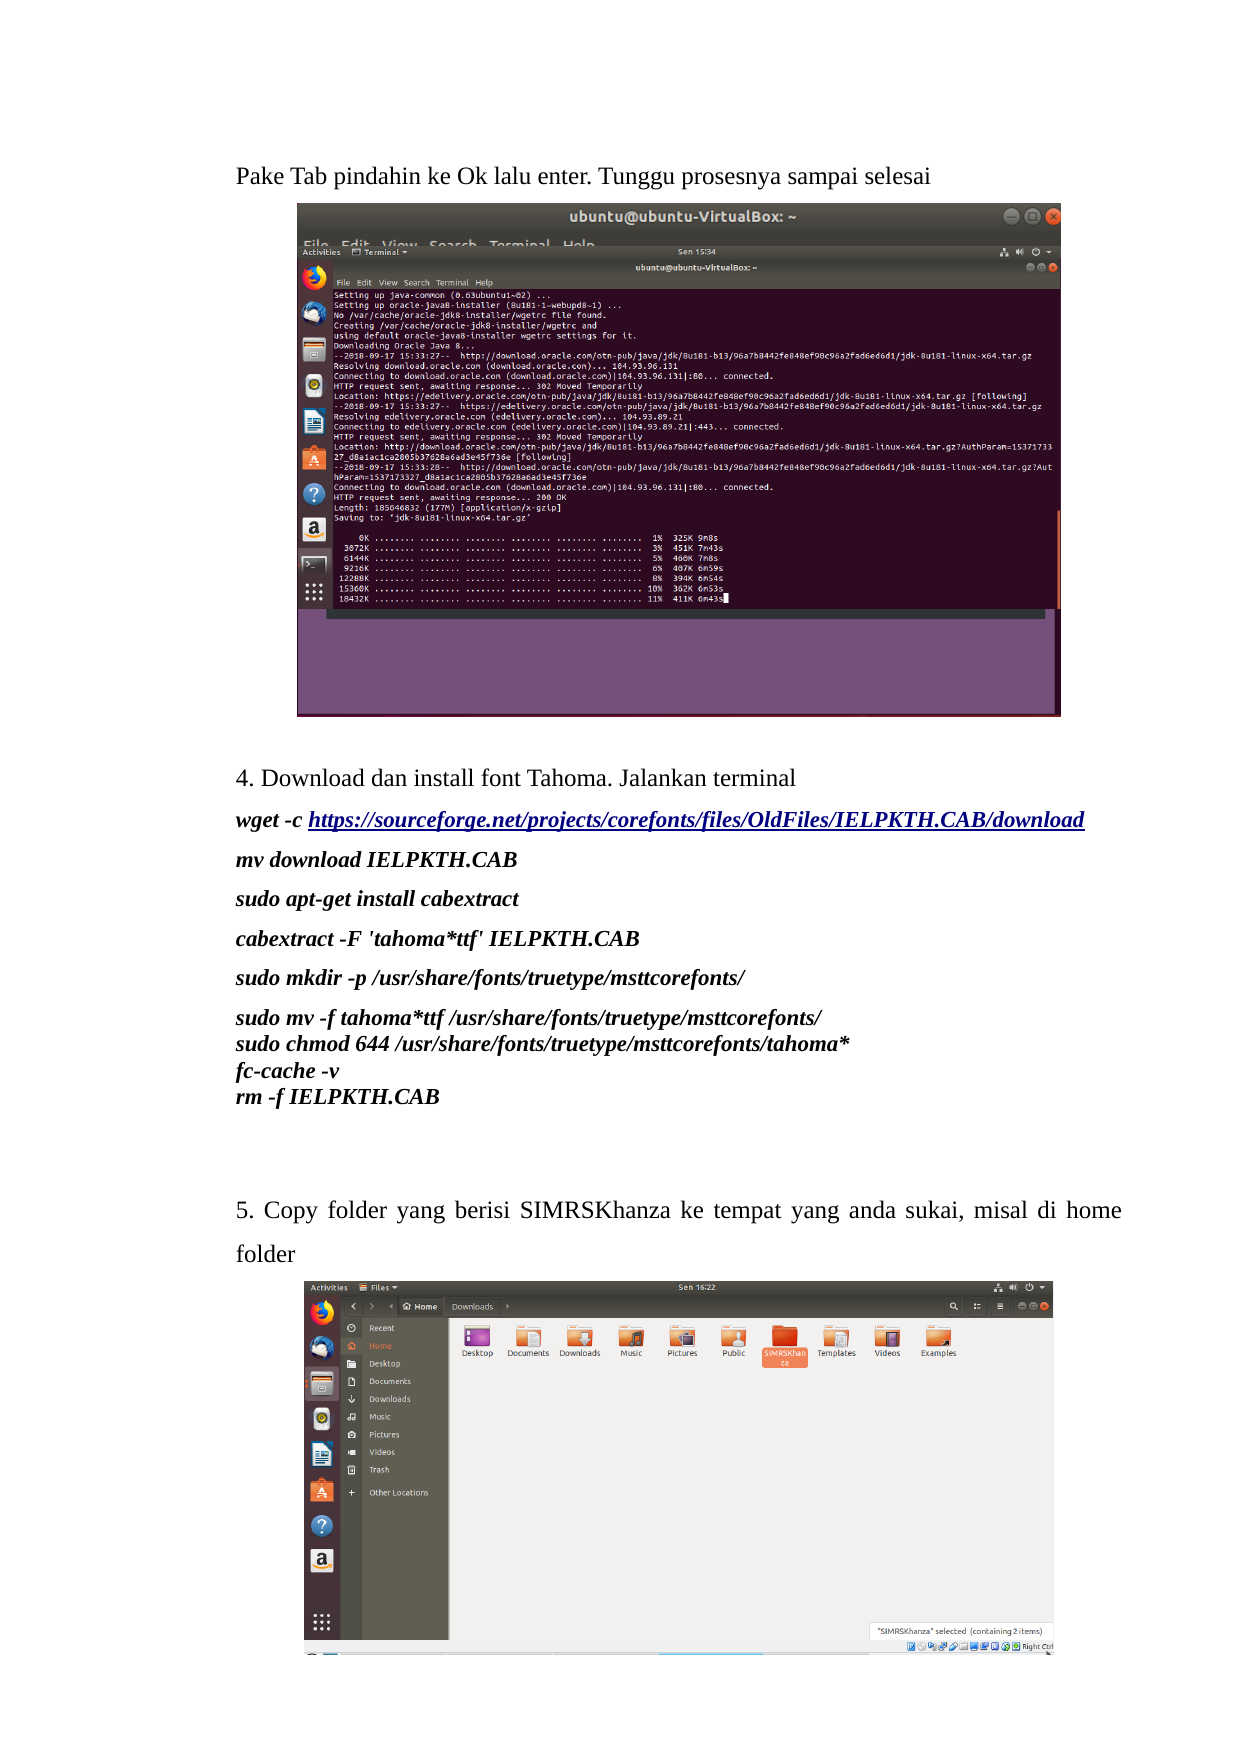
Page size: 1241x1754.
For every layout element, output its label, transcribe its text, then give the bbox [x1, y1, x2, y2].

text sudo mkdir -p /usr/share/fonts/truetype/msttcorefonts/ [236, 964, 1122, 991]
text fc-cache -v [236, 1057, 1122, 1083]
picture [304, 1281, 1054, 1655]
text 4. Download dan install font Tahoma. Jalankan terminal [236, 763, 1122, 792]
text sudo mv -f tahoma*ttf /usr/share/fonts/truetype/msttcorefonts/ [236, 1004, 1122, 1030]
picture [297, 203, 1061, 717]
text rm -f IELPKTH.CAB [236, 1083, 1122, 1109]
text 5. Copy folder yang berisi SIMRSKhanza ke tempat yang anda sukai, misal di home folder [236, 1196, 1122, 1267]
text sudo apt-get install cabextract [236, 886, 1122, 912]
text cabextract -F 'tahoma*ttf' IELPKTH.CAB [236, 925, 1122, 951]
text sudo chmod 644 /usr/share/fonts/truetype/msttcorefonts/tahoma* [236, 1030, 1122, 1057]
text wget -c https://sourceforge.net/projects/corefonts/files/OldFiles/IELPKTH.CAB/download [236, 807, 1122, 833]
text Pake Tab pindahin ke Ok lalu enter. Tunggu prosesnya sampai selesai [236, 161, 1122, 189]
text mv download IELPKTH.CAB [236, 846, 1122, 872]
